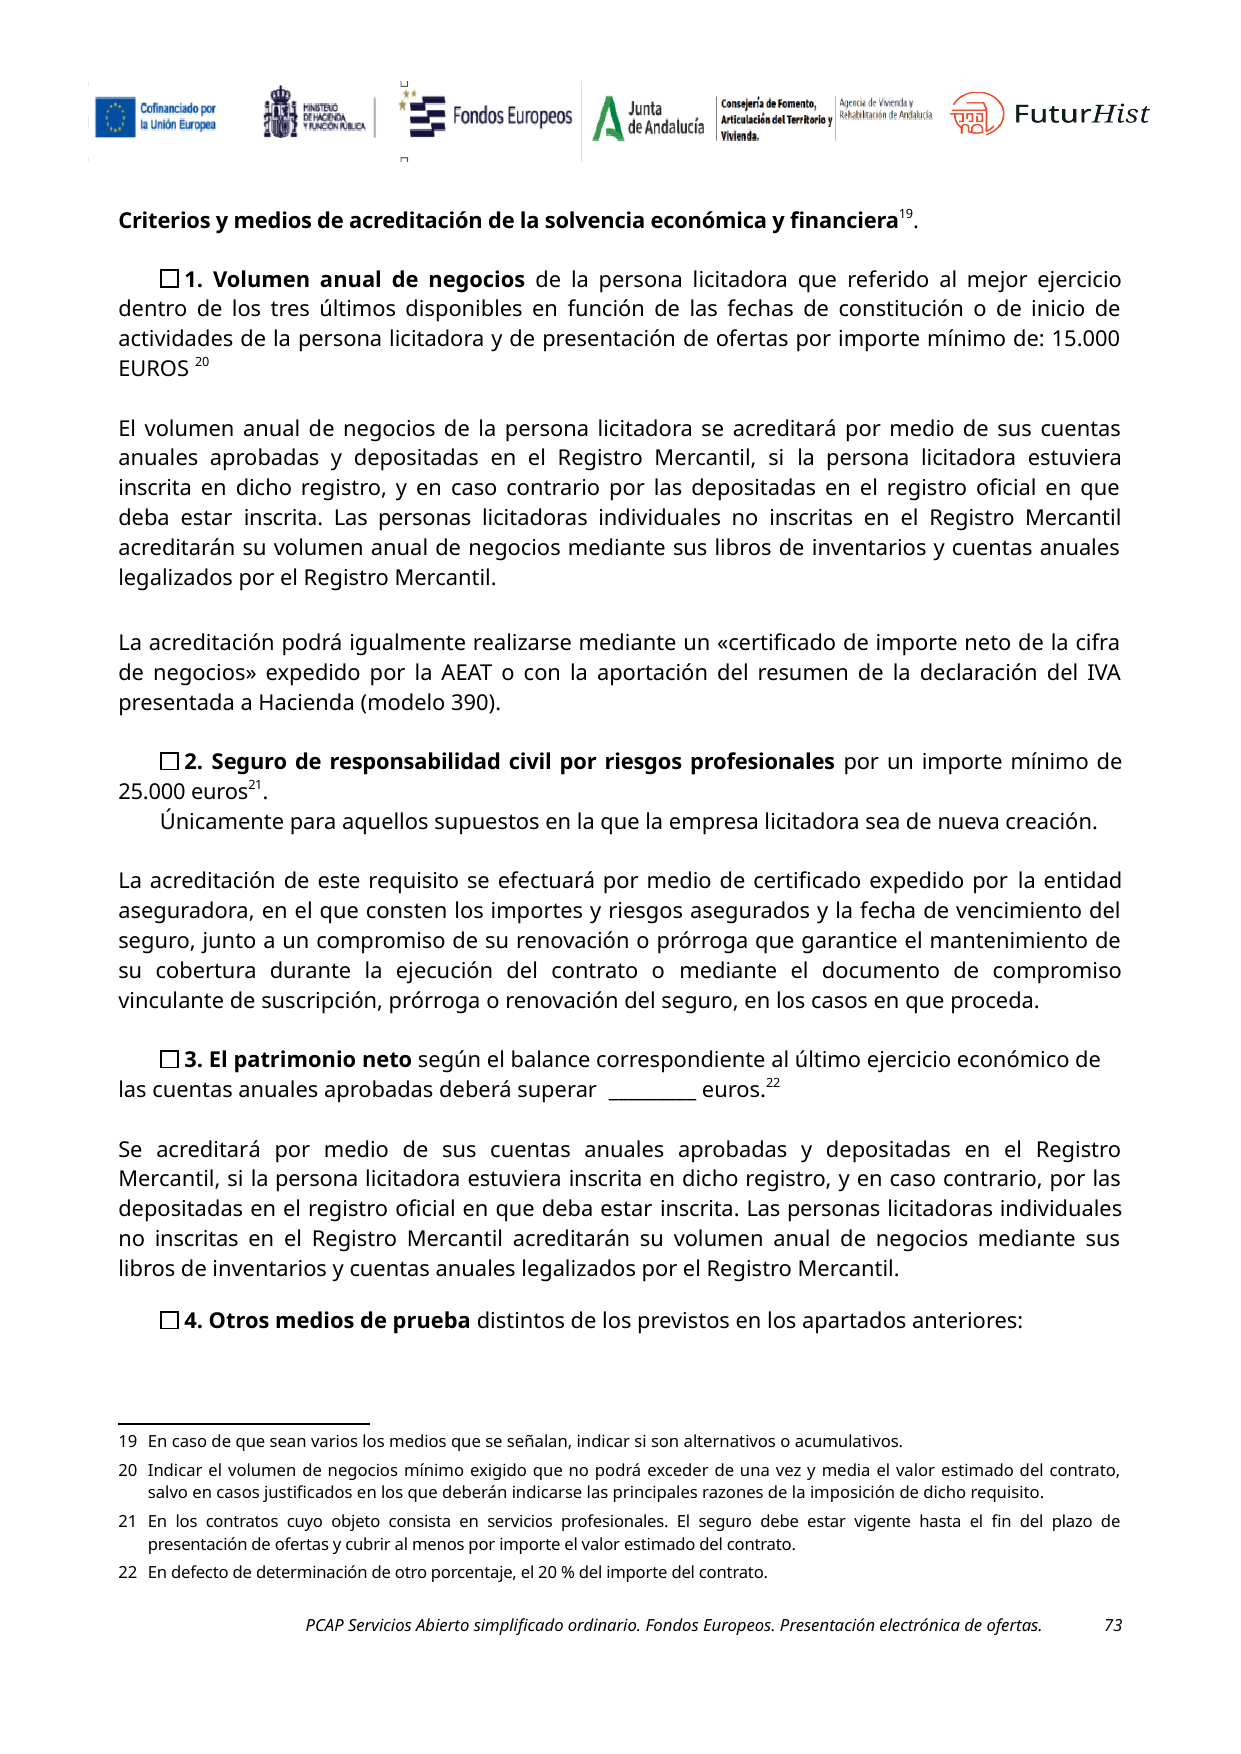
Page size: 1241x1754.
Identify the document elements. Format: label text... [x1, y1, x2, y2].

text La acreditación de este requisito se efectuará por medio de certificado expedido por la entidad aseguradora, en el que consten los importes y riesgos asegurados y la fecha de vencimiento del seguro, junto a un compromiso de su renovación o prórroga que garantice el mantenimiento de su cobertura durante la ejecución del contrato o mediante el documento de compromiso vinculante de suscripción, prórroga o renovación del seguro, en los casos en que proceda. [118, 865, 1122, 1014]
picture [88, 79, 943, 162]
text Criterios y medios de acreditación de la solvencia económica y financiera. [118, 205, 1122, 235]
picture [949, 92, 1150, 135]
text En defecto de determinación de otro porcentaje, el 20 % del importe del contrato. [118, 1561, 1122, 1584]
text 2. Seguro de responsabilidad civil por riesgos profesionales por un importe mínimo de 25.000 euros. [118, 746, 1122, 806]
text 1. Volumen anual de negocios de la persona licitadora que referido al mejor ejercicio dentro de los tres últimos disponibles en función de las fechas de constitución o de inicio de actividades de la persona licitadora y de presentación de ofertas por importe mínimo de: 15.000 EUROS [118, 264, 1122, 383]
text Únicamente para aquellos supuestos en la que la empresa licitadora sea de nueva creación. [118, 806, 1122, 836]
text En caso de que sean varios los medios que se señalan, indicar si son alternativos o acumulativos. [118, 1429, 1122, 1452]
text El volumen anual de negocios de la persona licitadora se acreditará por medio de sus cuentas anuales aprobadas y depositadas en el Registro Mercantil, si la persona licitadora estuviera inscrita en dicho registro, y en caso contrario por las depositadas en el registro oficial en que deba estar inscrita. Las personas licitadoras individuales no inscritas en el Registro Mercantil acreditarán su volumen anual de negocios mediante sus libros de inventarios y cuentas anuales legalizados por el Registro Mercantil. [118, 413, 1122, 591]
text 3. El patrimonio neto según el balance correspondiente al último ejercicio económico de las cuentas anuales aprobadas deberá superar _________ euros. [118, 1044, 1122, 1104]
text Se acreditará por medio de sus cuentas anuales aprobadas y depositadas en el Registro Mercantil, si la persona licitadora estuviera inscrita en dicho registro, y en caso contrario, por las depositadas en el registro oficial en que deba estar inscrita. Las personas licitadoras individuales no inscritas en el Registro Mercantil acreditarán su volumen anual de negocios mediante sus libros de inventarios y cuentas anuales legalizados por el Registro Mercantil. [118, 1133, 1122, 1282]
text La acreditación podrá igualmente realizarse mediante un «certificado de importe neto de la cifra de negocios» expedido por la AEAT o con la aportación del resumen de la declaración del IVA presentada a Hacienda (modelo 390). [118, 627, 1122, 716]
text En los contratos cuyo objeto consista en servicios profesionales. El seguro debe estar vigente hasta el fin del plazo de presentación de ofertas y cubrir al menos por importe el valor estimado del contrato. [118, 1509, 1122, 1555]
text Indicar el volumen de negocios mínimo exigido que no podrá exceder de una vez y media el valor estimado del contrato, salvo en casos justificados en los que deberán indicarse las principales razones de la imposición de dicho requisito. [118, 1458, 1122, 1504]
text 4. Otros medios de prueba distintos de los previstos en los apartados anteriores: [118, 1305, 1122, 1335]
